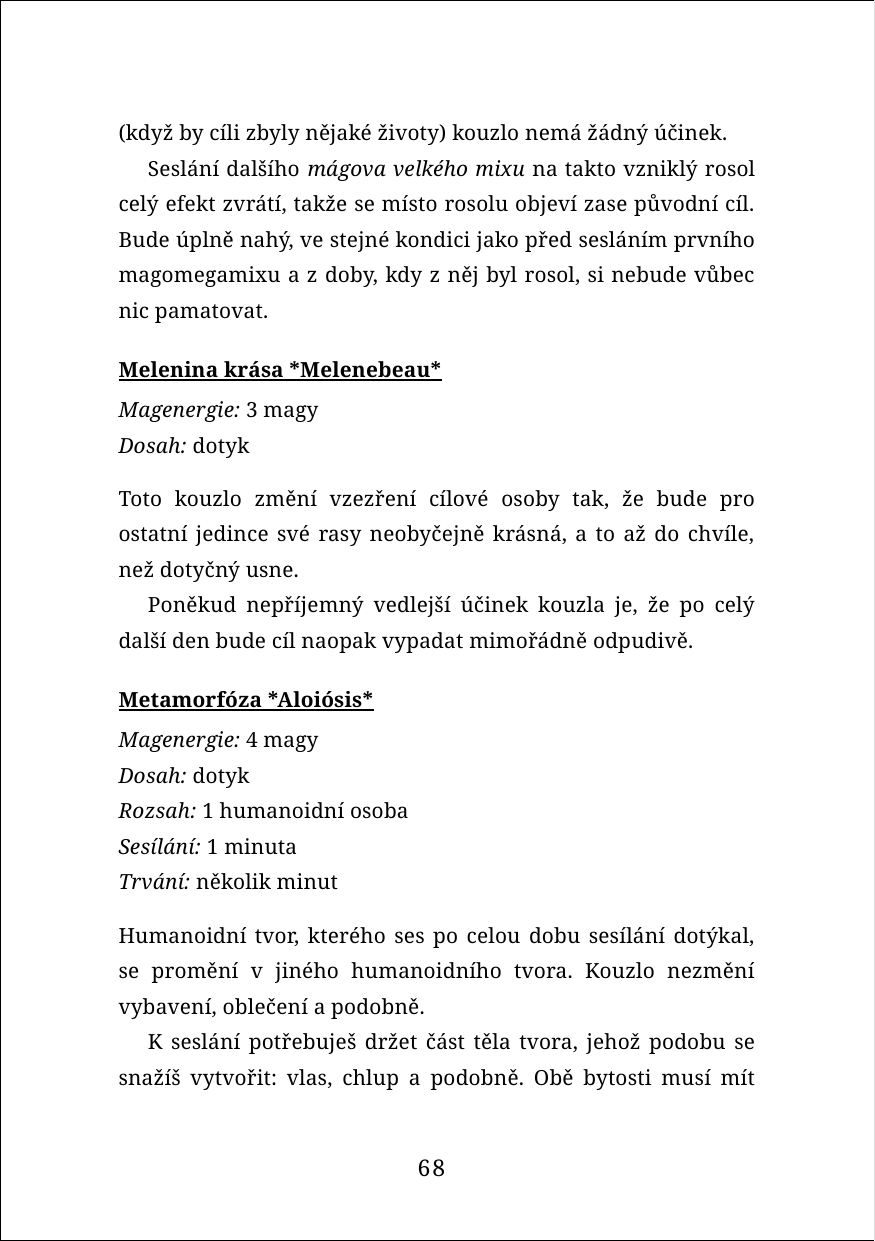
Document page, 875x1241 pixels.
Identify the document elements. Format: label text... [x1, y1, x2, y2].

subtitle Metamorfóza *Aloiósis* [118, 685, 756, 714]
subtitle Melenina krása *Melenebeau* [118, 355, 756, 383]
text Magenergie: 4 magy Dosah: dotyk Rozsah: 1 humanoidní osoba Sesílání: 1 minuta Trvání: několik minut [118, 725, 756, 896]
text Magenergie: 3 magy Dosah: dotyk [118, 395, 756, 459]
text Humanoidní tvor, kterého ses po celou dobu sesílání dotýkal, se promění v jiného humanoidního tvora. Kouzlo nezmění vybavení, oblečení a podobně. K seslání potřebuješ držet část těla tvora, jehož podobu se snažíš vytvořit: vlas, chlup a podobně. Obě bytosti musí mít [118, 921, 756, 1091]
text Toto kouzlo změní vzezření cílové osoby tak, že bude pro ostatní jedince své rasy neobyčejně krásná, a to až do chvíle, než dotyčný usne. Poněkud nepříjemný vedlejší účinek kouzla je, že po celý další den bude cíl naopak vypadat mimořádně odpudivě. [118, 484, 756, 654]
text (když by cíli zbyly nějaké životy) kouzlo nemá žádný účinek. Seslání dalšího mágova velkého mixu na takto vzniklý rosol celý efekt zvrátí, takže se místo rosolu objeví zase původní cíl. Bude úplně nahý, ve stejné kondici jako před sesláním prvního magomegamixu a z doby, kdy z něj byl rosol, si nebude vůbec nic pamatovat. [118, 118, 756, 324]
